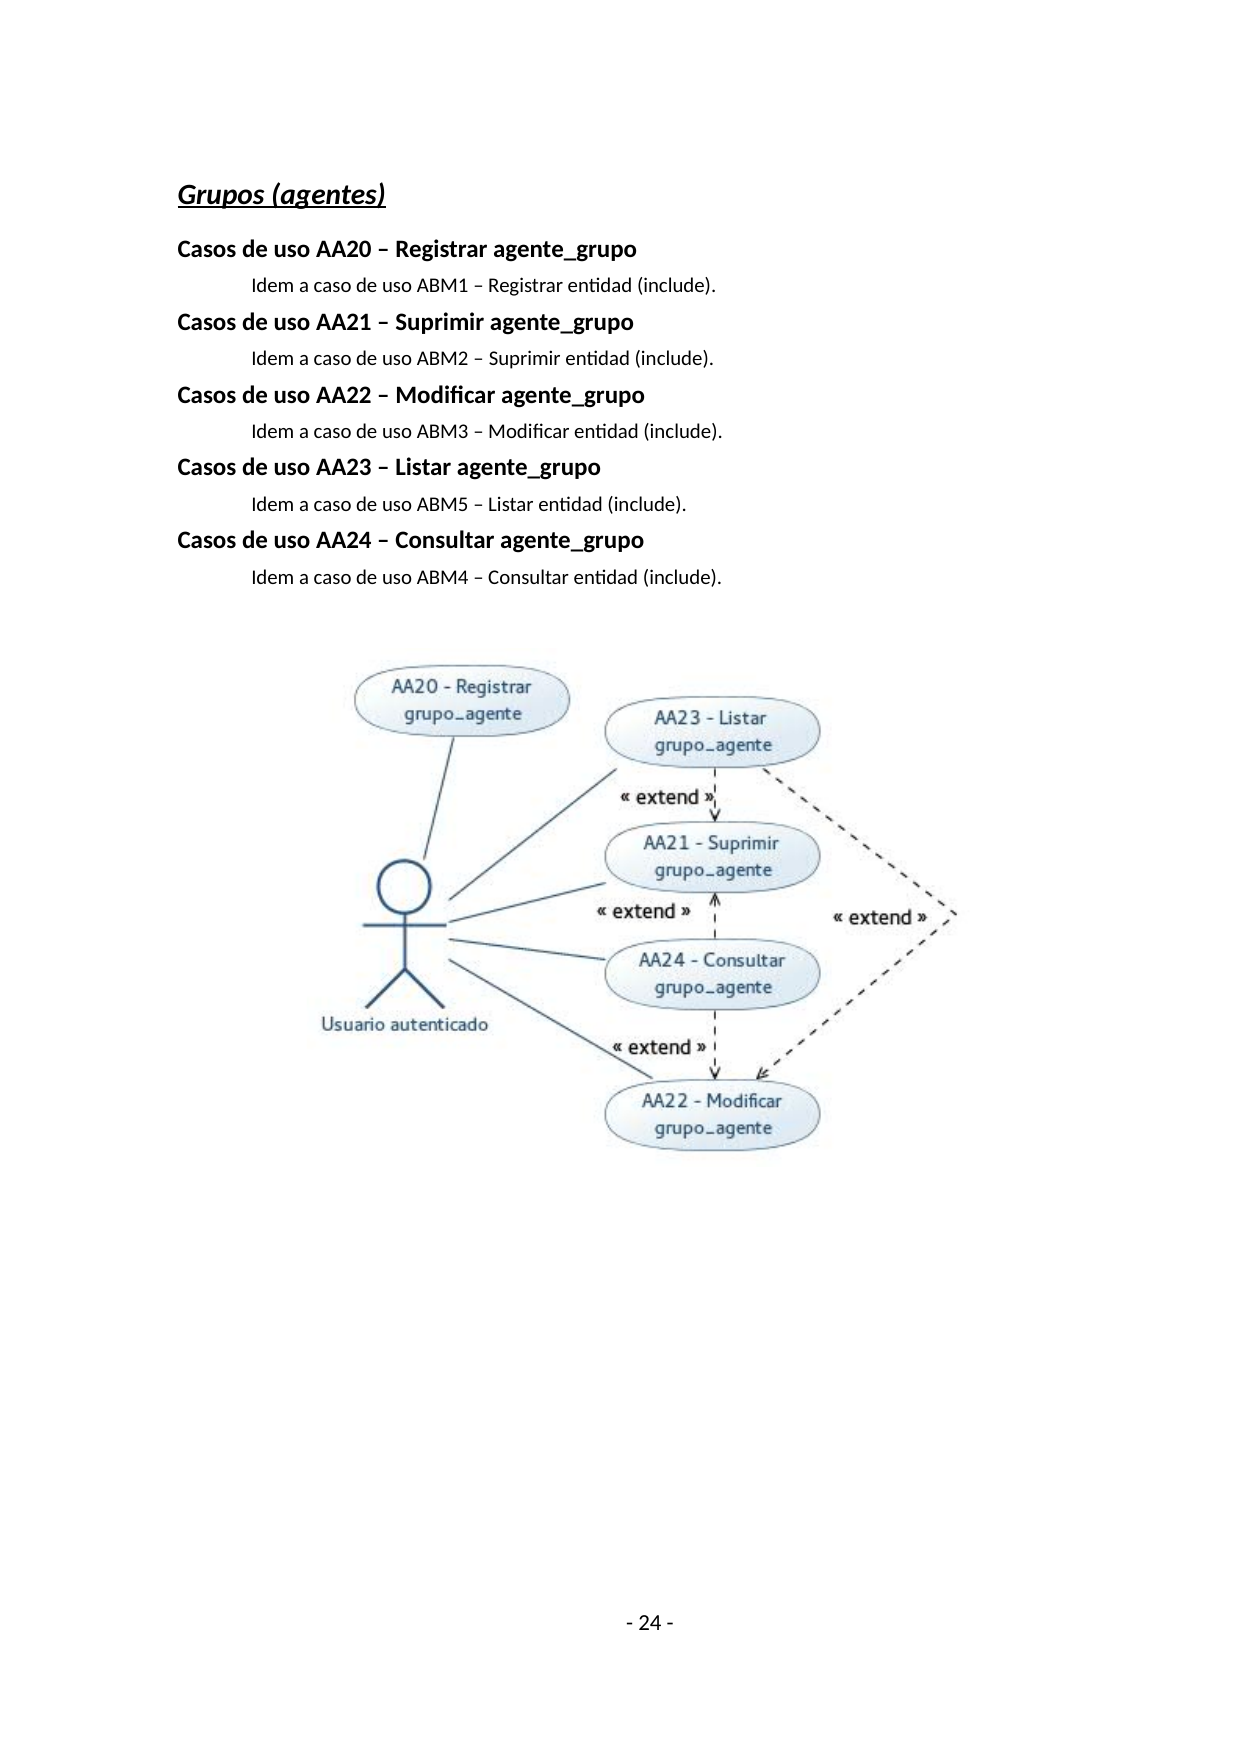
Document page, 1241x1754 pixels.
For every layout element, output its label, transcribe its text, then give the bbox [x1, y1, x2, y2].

text Grupos (agentes) [177, 176, 1122, 211]
text Idem a caso de uso ABM3 – Modificar entidad (include). [177, 418, 1122, 444]
text Casos de uso AA23 – Listar agente_grupo [177, 452, 1122, 482]
picture [306, 648, 993, 1167]
text Casos de uso AA20 – Registrar agente_grupo [177, 233, 1122, 264]
text Idem a caso de uso ABM2 – Suprimir entidad (include). [177, 345, 1122, 371]
text Casos de uso AA24 – Consultar agente_grupo [177, 524, 1122, 555]
text Casos de uso AA21 – Suprimir agente_grupo [177, 306, 1122, 336]
text Idem a caso de uso ABM1 – Registrar entidad (include). [177, 273, 1122, 298]
text Idem a caso de uso ABM4 – Consultar entidad (include). [177, 564, 1122, 589]
text Idem a caso de uso ABM5 – Listar entidad (include). [177, 491, 1122, 516]
text Casos de uso AA22 – Modificar agente_grupo [177, 379, 1122, 409]
